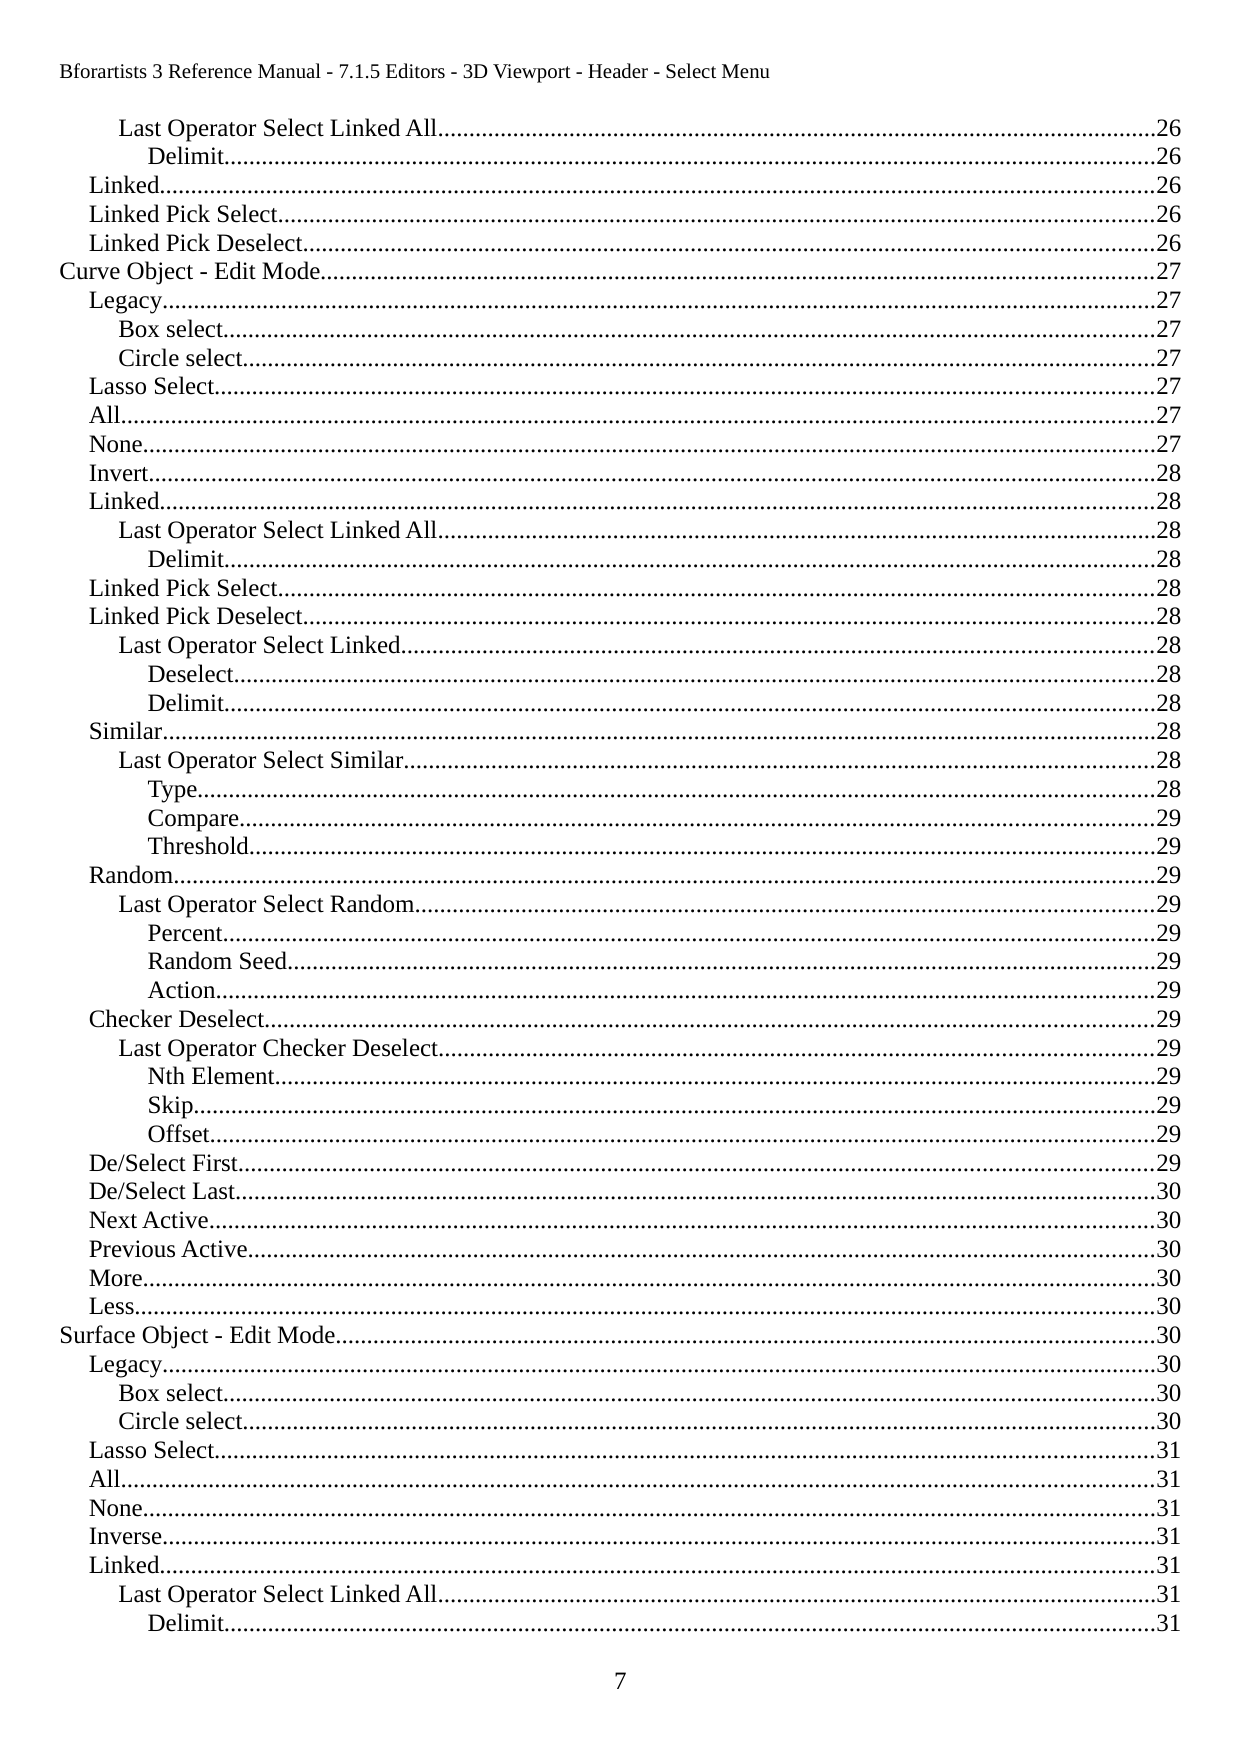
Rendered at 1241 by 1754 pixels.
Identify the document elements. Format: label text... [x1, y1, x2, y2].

text Delimit 28 [147, 688, 1181, 716]
text Less 30 [88, 1291, 1181, 1320]
text Deselect 28 [147, 659, 1181, 688]
text Type 28 [147, 774, 1181, 803]
text Percent 29 [147, 918, 1181, 946]
text Invert 28 [88, 458, 1181, 486]
text Checker Deselect 29 [88, 1004, 1181, 1033]
text Last Operator Select Linked All 28 [118, 515, 1181, 544]
text Delimit 31 [147, 1608, 1181, 1636]
text Last Operator Checker Deselect 29 [118, 1033, 1181, 1061]
text All 31 [88, 1464, 1181, 1493]
text Circle select 27 [118, 343, 1181, 371]
text Last Operator Select Similar 28 [118, 745, 1181, 774]
text Surface Object - Edit Mode 30 [59, 1320, 1181, 1349]
text Similar 28 [88, 716, 1181, 745]
text All 27 [88, 400, 1181, 429]
text Curve Object - Edit Mode 27 [59, 256, 1181, 285]
text Nth Element 29 [147, 1061, 1181, 1090]
text Last Operator Select Random 29 [118, 889, 1181, 918]
text Action 29 [147, 975, 1181, 1004]
text Delimit 28 [147, 544, 1181, 573]
text Legacy 27 [88, 285, 1181, 314]
text Lasso Select 27 [88, 371, 1181, 400]
text Linked 28 [88, 486, 1181, 515]
text Skip 29 [147, 1090, 1181, 1119]
text Last Operator Select Linked 28 [118, 630, 1181, 659]
text Legacy 30 [88, 1349, 1181, 1378]
text Next Active 30 [88, 1205, 1181, 1234]
text Linked Pick Deselect 28 [88, 601, 1181, 630]
text Last Operator Select Linked All 26 [118, 113, 1181, 141]
text None 27 [88, 429, 1181, 458]
text Previous Active 30 [88, 1234, 1181, 1263]
text Compare 29 [147, 803, 1181, 831]
text Inverse 31 [88, 1521, 1181, 1550]
text Last Operator Select Linked All 31 [118, 1579, 1181, 1608]
text Offset 29 [147, 1119, 1181, 1148]
text More 30 [88, 1263, 1181, 1291]
text De/Select First 29 [88, 1148, 1181, 1176]
text Threshold 29 [147, 831, 1181, 860]
text Linked 31 [88, 1550, 1181, 1579]
text Box select 27 [118, 314, 1181, 343]
text Linked Pick Deselect 26 [88, 228, 1181, 256]
text Linked Pick Select 28 [88, 573, 1181, 601]
text Random Seed 29 [147, 946, 1181, 975]
text Circle select 30 [118, 1406, 1181, 1435]
text Delimit 26 [147, 141, 1181, 170]
text Box select 30 [118, 1378, 1181, 1406]
text De/Select Last 30 [88, 1176, 1181, 1205]
text None 31 [88, 1493, 1181, 1521]
text Random 29 [88, 860, 1181, 889]
text Linked 26 [88, 170, 1181, 199]
text Linked Pick Select 26 [88, 199, 1181, 228]
text Lasso Select 31 [88, 1435, 1181, 1464]
